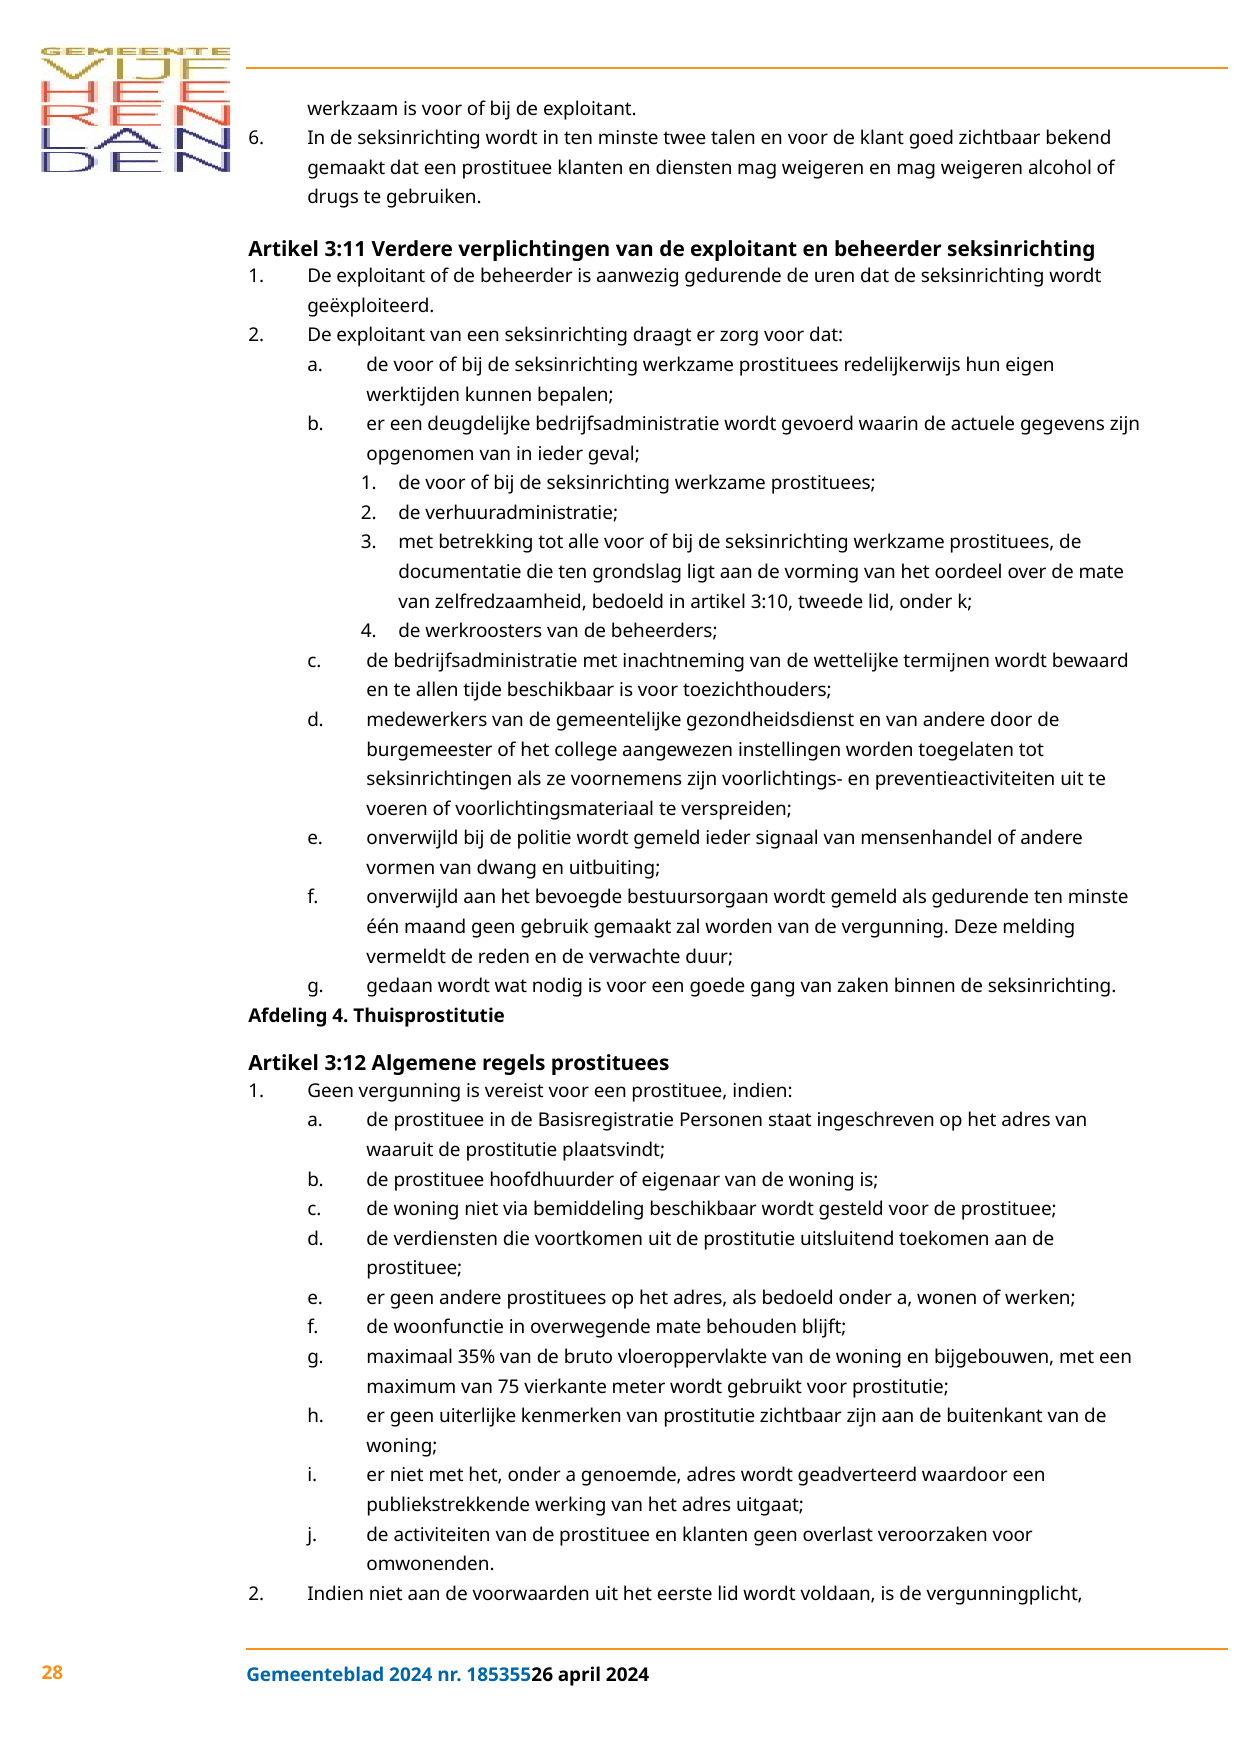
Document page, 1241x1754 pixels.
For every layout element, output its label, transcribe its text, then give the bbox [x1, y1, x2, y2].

list de woonfunctie in overwegende mate behouden blijft; [307, 1314, 1152, 1339]
list de activiteiten van de prostituee en klanten geen overlast veroorzaken voor omwonenden. [307, 1521, 1152, 1576]
list er niet met het, onder a genoemde, adres wordt geadverteerd waardoor een publiekstrekkende werking van het adres uitgaat; [307, 1462, 1152, 1517]
list de verdiensten die voortkomen uit de prostitutie uitsluitend toekomen aan de prostituee; [307, 1225, 1152, 1280]
text Artikel 3:12 Algemene regels prostituees [248, 1048, 1152, 1077]
list de voor of bij de seksinrichting werkzame prostituees; [361, 469, 1152, 495]
list maximaal 35% van de bruto vloeroppervlakte van de woning en bijgebouwen, met een maximum van 75 vierkante meter wordt gebruikt voor prostitutie; [307, 1343, 1152, 1398]
list de bedrijfsadministratie met inachtneming van de wettelijke termijnen wordt bewaard en te allen tijde beschikbaar is voor toezichthouders; [307, 647, 1152, 702]
list Geen vergunning is vereist voor een prostituee, indien: [248, 1077, 1152, 1103]
list werkzaam is voor of bij de exploitant. [248, 95, 1152, 121]
list medewerkers van de gemeentelijke gezondheidsdienst en van andere door de burgemeester of het college aangewezen instellingen worden toegelaten tot seksinrichtingen als ze voornemens zijn voorlichtings- en preventieactiviteiten uit te voeren of voorlichtingsmateriaal te verspreiden; [307, 706, 1152, 821]
list met betrekking tot alle voor of bij de seksinrichting werkzame prostituees, de documentatie die ten grondslag ligt aan de vorming van het oordeel over de mate van zelfredzaamheid, bedoeld in artikel 3:10, tweede lid, onder k; [361, 529, 1152, 613]
list onverwijld bij de politie wordt gemeld ieder signaal van mensenhandel of andere vormen van dwang en uitbuiting; [307, 824, 1152, 880]
list de werkroosters van de beheerders; [361, 617, 1152, 643]
list de prostituee hoofdhuurder of eigenaar van de woning is; [307, 1166, 1152, 1191]
text Afdeling 4. Thuisprostitutie [248, 1002, 1152, 1028]
list De exploitant van een seksinrichting draagt er zorg voor dat: [248, 322, 1152, 347]
list de prostituee in de Basisregistratie Personen staat ingeschreven op het adres van waaruit de prostitutie plaatsvindt; [307, 1107, 1152, 1162]
list de verhuuradministratie; [361, 499, 1152, 525]
list De exploitant of de beheerder is aanwezig gedurende de uren dat de seksinrichting wordt geëxploiteerd. [248, 262, 1152, 318]
list de woning niet via bemiddeling beschikbaar wordt gesteld voor de prostituee; [307, 1195, 1152, 1221]
list de voor of bij de seksinrichting werkzame prostituees redelijkerwijs hun eigen werktijden kunnen bepalen; [307, 351, 1152, 406]
list er geen andere prostituees op het adres, als bedoeld onder a, wonen of werken; [307, 1284, 1152, 1310]
list gedaan wordt wat nodig is voor een goede gang van zaken binnen de seksinrichting. [307, 972, 1152, 998]
picture [41, 47, 231, 172]
list Indien niet aan de voorwaarden uit het eerste lid wordt voldaan, is de vergunningplicht, [248, 1580, 1152, 1606]
list onverwijld aan het bevoegde bestuursorgaan wordt gemeld als gedurende ten minste één maand geen gebruik gemaakt zal worden van de vergunning. Deze melding vermeldt de reden en de verwachte duur; [307, 884, 1152, 968]
list In de seksinrichting wordt in ten minste twee talen en voor de klant goed zichtbaar bekend gemaakt dat een prostituee klanten en diensten mag weigeren en mag weigeren alcohol of drugs te gebruiken. [248, 124, 1152, 209]
text Artikel 3:11 Verdere verplichtingen van de exploitant en beheerder seksinrichting [248, 234, 1152, 262]
list er een deugdelijke bedrijfsadministratie wordt gevoerd waarin de actuele gegevens zijn opgenomen van in ieder geval; [307, 410, 1152, 466]
list er geen uiterlijke kenmerken van prostitutie zichtbaar zijn aan de buitenkant van de woning; [307, 1402, 1152, 1458]
